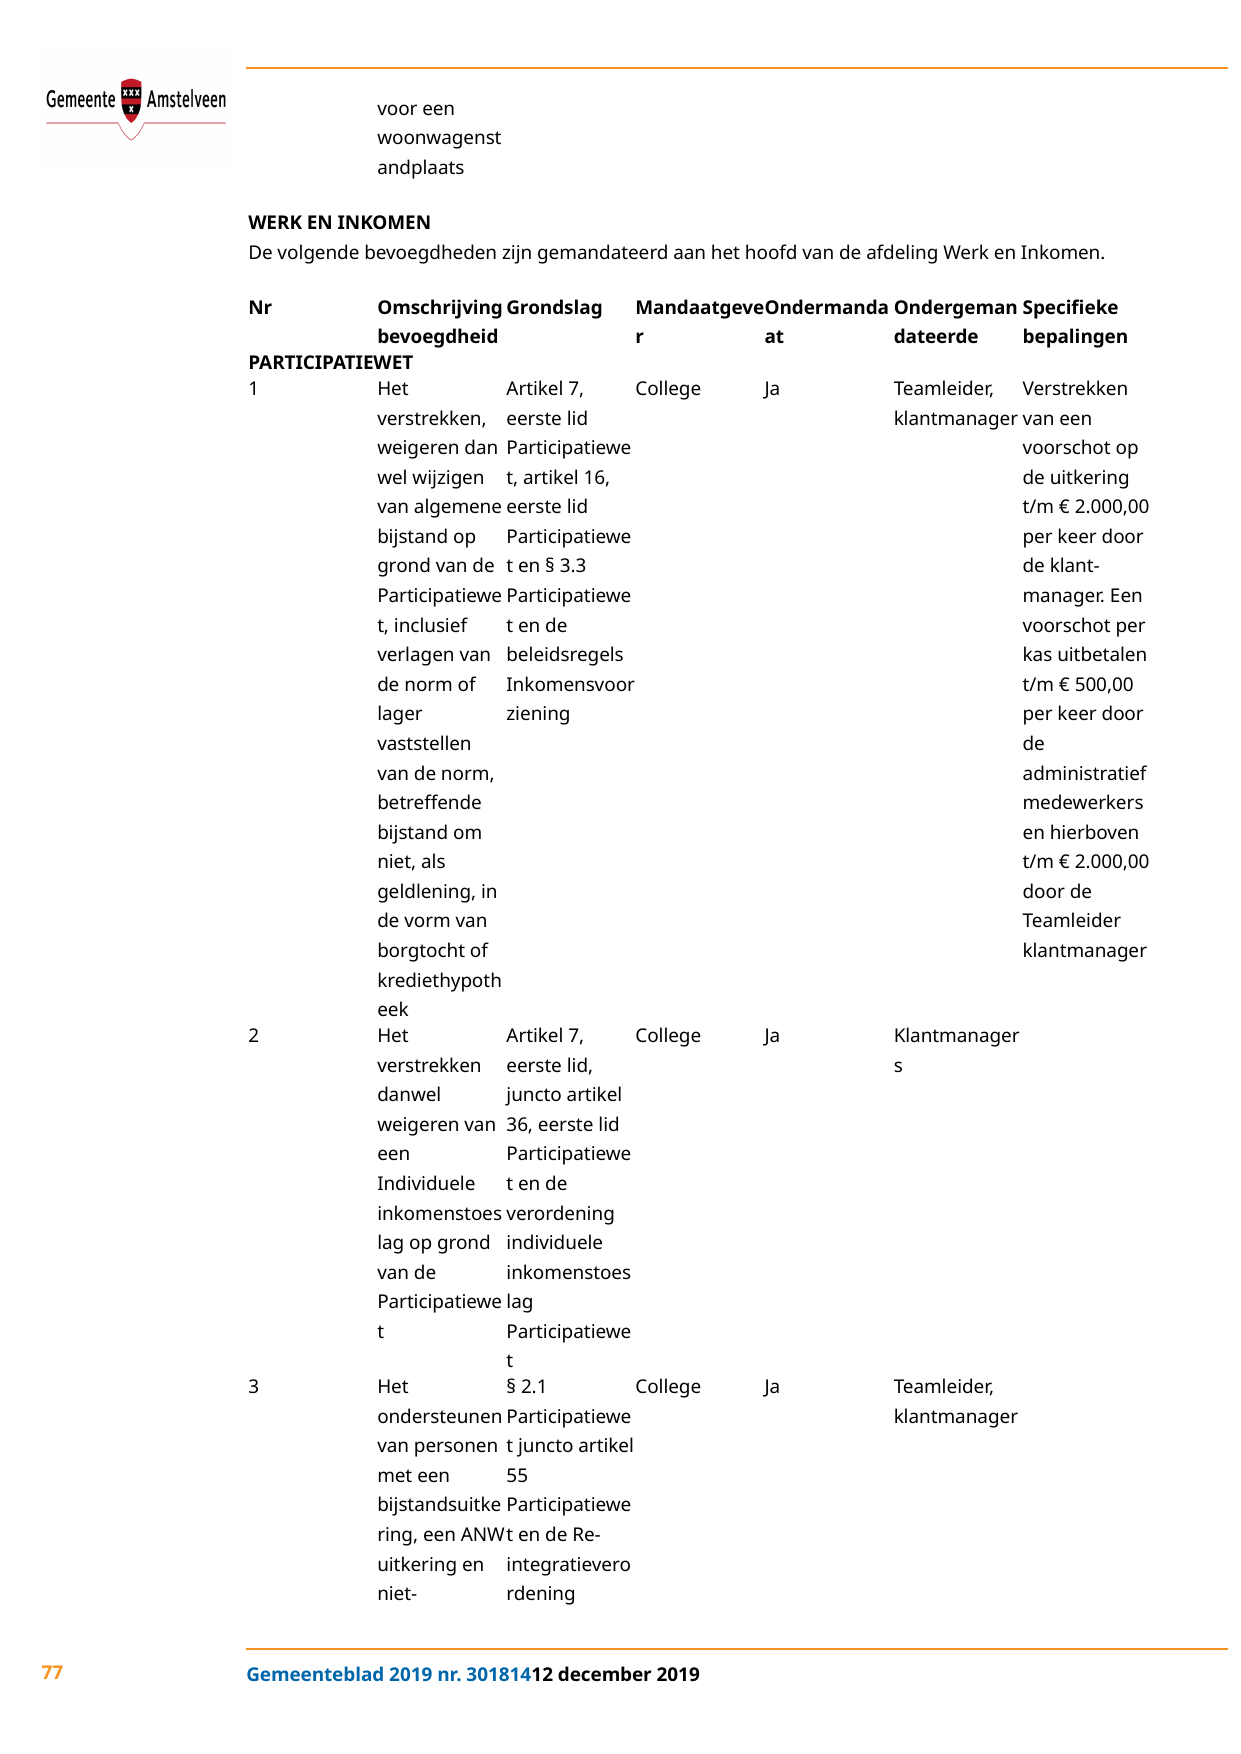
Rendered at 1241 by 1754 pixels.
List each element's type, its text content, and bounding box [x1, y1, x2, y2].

table_cell 2 [248, 1022, 377, 1373]
table_cell Klantmanagers [894, 1022, 1022, 1373]
table_cell Het verstrekken, weigeren dan wel wijzigen van algemene bijstand op grond van de Participatiewet, inclusief verlagen van de norm of lager vaststellen van de norm, betreffende bijstand om niet, als geldlening, in de vorm van borgtocht of krediethypotheek [377, 375, 506, 1022]
table_cell § 2.1 Participatiewet juncto artikel 55 Participatiewet en de Re-integratieverordening [506, 1373, 635, 1606]
table_cell Het verstrekken danwel weigeren van een Individuele inkomenstoeslag op grond van de Participatiewet [377, 1022, 506, 1373]
table_cell Specifieke bepalingen [1023, 294, 1152, 349]
table_cell [635, 95, 764, 180]
table_cell Ondermandaat [764, 294, 893, 349]
table_cell Artikel 7, eerste lid Participatiewet, artikel 16, eerste lid Participatiewet en § 3.3 Participatiewet en de beleidsregels Inkomensvoorziening [506, 375, 635, 1022]
table_cell Ja [764, 1022, 893, 1373]
picture [41, 47, 231, 172]
table_cell [1023, 1022, 1152, 1373]
table_cell College [635, 375, 764, 1022]
table_cell Het ondersteunen van personen met een bijstandsuitkering, een ANW uitkering en niet- [377, 1373, 506, 1606]
table_cell Nr [248, 294, 377, 349]
table_cell [764, 95, 893, 180]
table_cell PARTICIPATIEWET [248, 350, 1152, 375]
table_cell Artikel 7, eerste lid, juncto artikel 36, eerste lid Participatiewet en de verordening individuele inkomenstoeslag Participatiewet [506, 1022, 635, 1373]
table_cell [248, 95, 377, 180]
table_cell Omschrijving bevoegdheid [377, 294, 506, 349]
table_cell 1 [248, 375, 377, 1022]
table_cell Mandaatgever [635, 294, 764, 349]
table_cell [1023, 1373, 1152, 1606]
table_cell [1023, 95, 1152, 180]
table_cell WERK EN INKOMEN De volgende bevoegdheden zijn gemandateerd aan het hoofd van de afdeling Werk en Inkomen. [248, 180, 1152, 294]
table_cell Ondergemandateerde [894, 294, 1022, 349]
table_cell voor een woonwagenstandplaats [377, 95, 506, 180]
table_cell Teamleider, klantmanager [894, 1373, 1022, 1606]
table_cell Verstrekken van een voorschot op de uitkering t/m € 2.000,00 per keer door de klant-manager. Een voorschot per kas uitbetalen t/m € 500,00 per keer door de administratief medewerkers en hierboven t/m € 2.000,00 door de Teamleider klantmanager [1023, 375, 1152, 1022]
table_cell Teamleider, klantmanager [894, 375, 1022, 1022]
table_cell Ja [764, 1373, 893, 1606]
table_cell College [635, 1373, 764, 1606]
table_cell Ja [764, 375, 893, 1022]
table_cell College [635, 1022, 764, 1373]
table_cell Grondslag [506, 294, 635, 349]
table_cell [506, 95, 635, 180]
table_cell [894, 95, 1022, 180]
table_cell 3 [248, 1373, 377, 1606]
